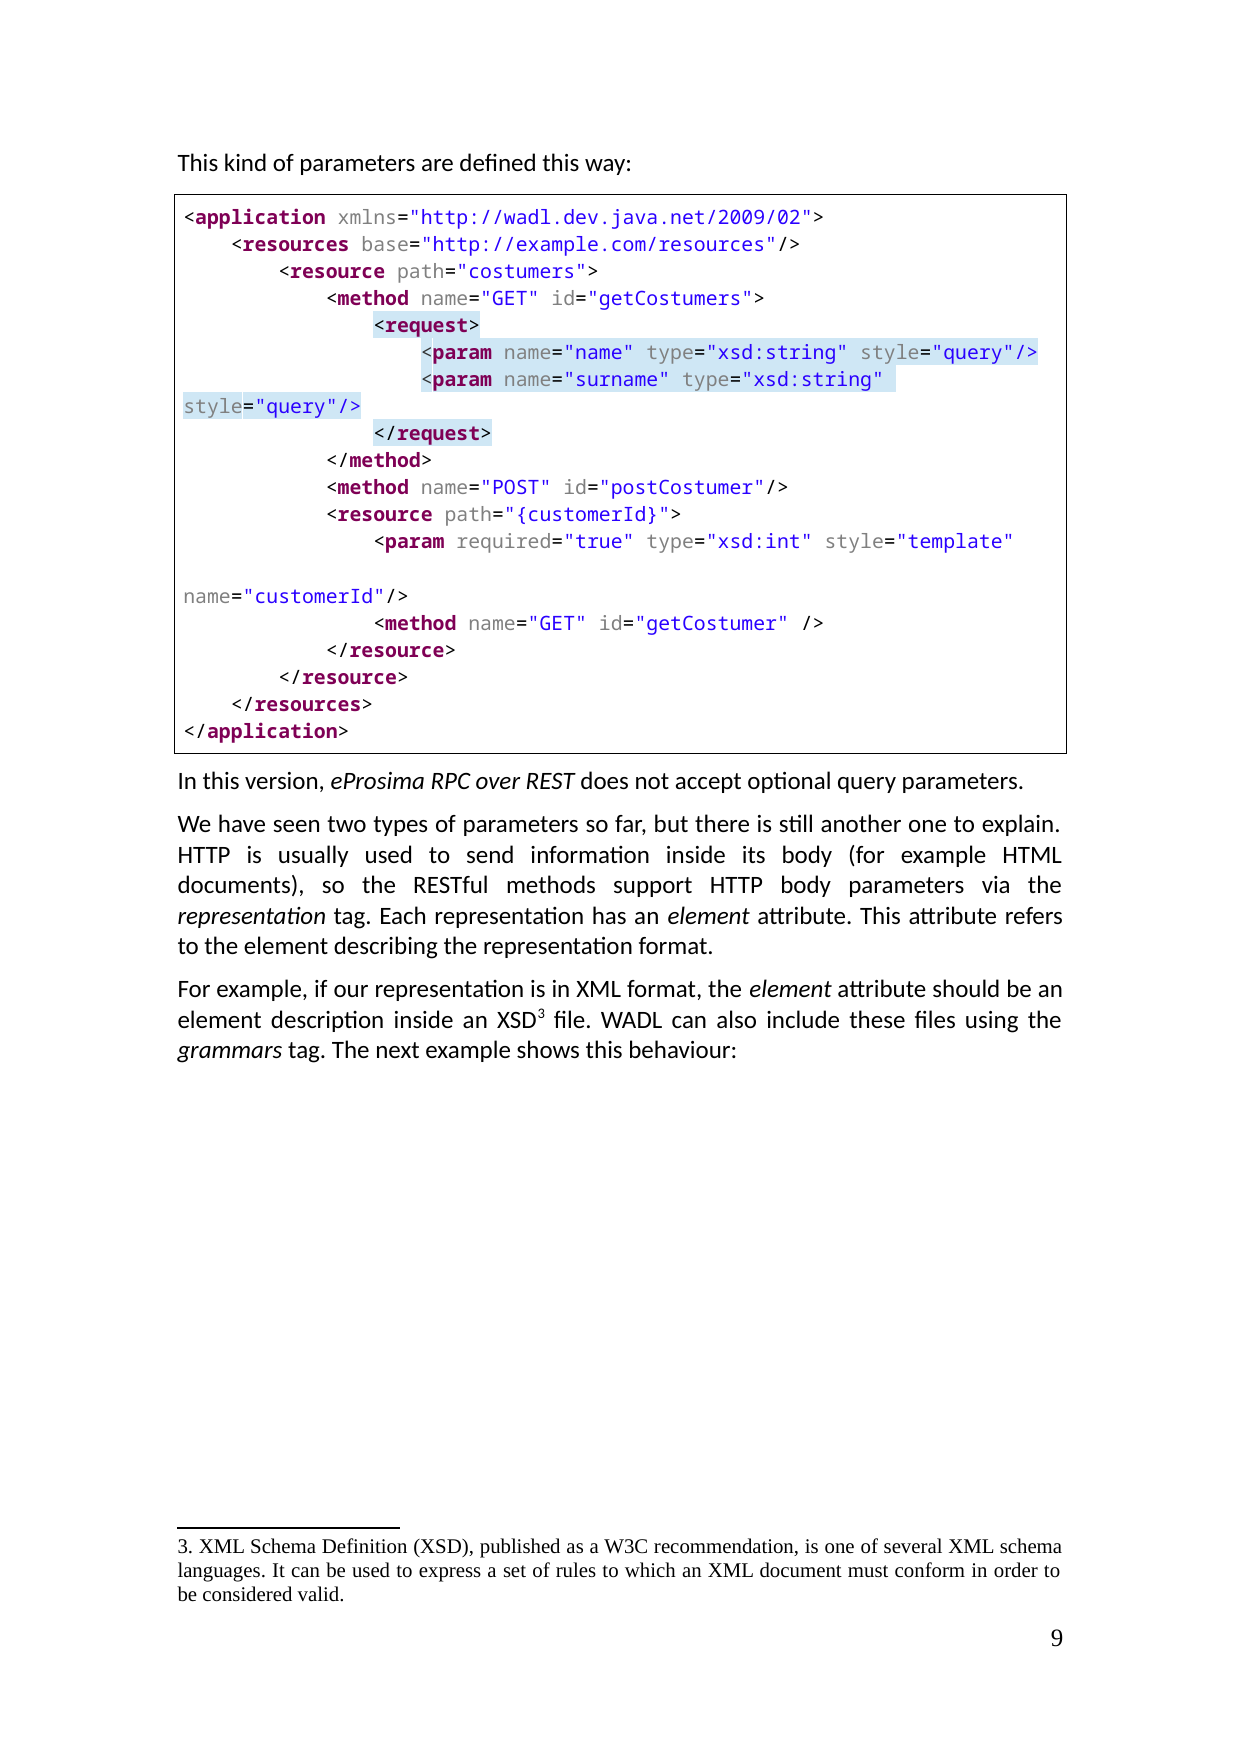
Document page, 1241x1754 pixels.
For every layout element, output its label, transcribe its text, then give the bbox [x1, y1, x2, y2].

text <application xmlns="http://wadl.dev.java.net/2009/02"> [183, 203, 1057, 230]
text </application> [183, 717, 1057, 744]
text This kind of parameters are defined this way: [177, 148, 1063, 178]
text In this version, eProsima RPC over REST does not accept optional query parameters. [177, 754, 1063, 796]
text <param name="surname" type="xsd:string" style="query"/> [183, 365, 1057, 419]
text <resources base="http://example.com/resources"/> [183, 230, 1057, 257]
text <method name="GET" id="getCostumers"> [183, 284, 1057, 311]
text <param name="name" type="xsd:string" style="query"/> [183, 338, 1057, 365]
text </request> [183, 419, 1057, 446]
text </resource> [183, 663, 1057, 691]
text <resource path="costumers"> [183, 257, 1057, 284]
text [175, 195, 1066, 753]
text . XML Schema Definition (XSD), published as a W3C recommendation, is one of several XML schema languages. It can be used to express a set of rules to which an XML document must conform in order to be considered valid. [177, 1534, 1063, 1606]
text <method name="GET" id="getCostumer" /> [183, 609, 1057, 637]
text </resource> [183, 637, 1057, 663]
text name="customerId"/> [183, 554, 1057, 609]
text We have seen two types of parameters so far, but there is still another one to explain. HTTP is usually used to send information inside its body (for example HTML documents), so the RESTful methods support HTTP body parameters via the representation tag. Each representation has an element attribute. This attribute refers to the element describing the representation format. [177, 808, 1063, 961]
text </resources> [183, 691, 1057, 717]
text <request> [183, 311, 1057, 338]
text For example, if our representation is in XML format, the element attribute should be an element description inside an XSD file. WADL can also include these files using the grammars tag. The next example shows this behaviour: [177, 973, 1063, 1065]
text <param required="true" type="xsd:int" style="template" [183, 527, 1057, 554]
text </method> [183, 446, 1057, 473]
text <method name="POST" id="postCostumer"/> [183, 473, 1057, 500]
text <resource path="{customerId}"> [183, 500, 1057, 527]
